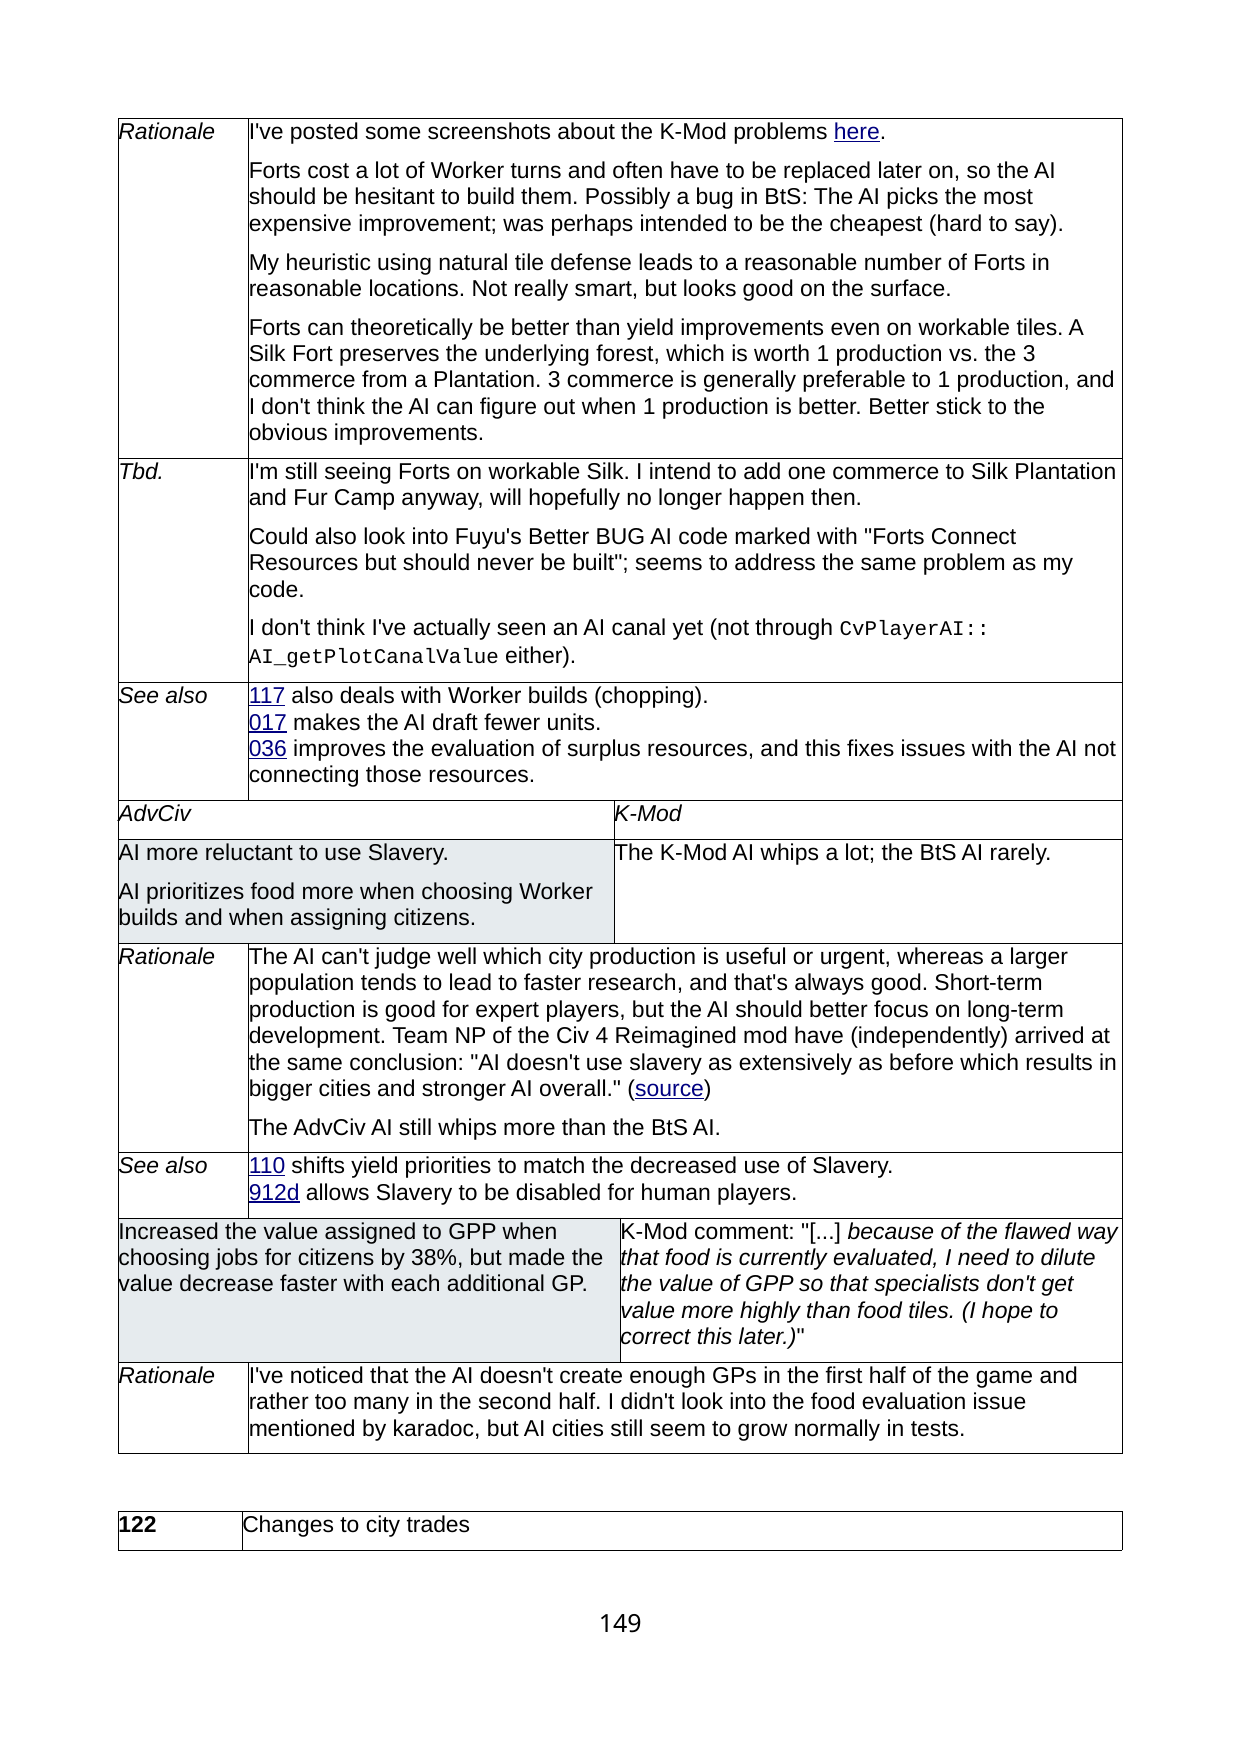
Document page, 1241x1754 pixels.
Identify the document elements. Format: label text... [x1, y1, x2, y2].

table_header Changes to city trades [243, 1512, 1122, 1550]
table_header 122 [119, 1512, 242, 1550]
table_cell Tbd. [119, 459, 248, 682]
table_cell Increased the value assigned to GPP when choosing jobs for citizens by 38%, but made the value decrease faster with each additional GP. [119, 1219, 620, 1362]
table_cell K-Mod [615, 801, 1122, 839]
table_cell I've noticed that the AI doesn't create enough GPs in the first half of the game and rather too many in the second half. I didn't look into the food evaluation issue mentioned by karadoc, but AI cities still seem to grow normally in tests. [249, 1363, 1122, 1453]
table_cell See also [119, 683, 248, 800]
table_cell Rationale [119, 1363, 248, 1453]
table_cell I've posted some screenshots about the K-Mod problems here. Forts cost a lot of Worker turns and often have to be replaced later on, so the AI should be hesitant to build them. Possibly a bug in BtS: The AI picks the most expensive improvement; was perhaps intended to be the cheapest (hard to say). My heuristic using natural tile defense leads to a reasonable number of Forts in reasonable locations. Not really smart, but looks good on the surface. Forts can theoretically be better than yield improvements even on workable tiles. A Silk Fort preserves the underlying forest, which is worth 1 production vs. the 3 commerce from a Plantation. 3 commerce is generally preferable to 1 production, and I don't think the AI can figure out when 1 production is better. Better stick to the obvious improvements. [249, 119, 1122, 458]
table_cell AI more reluctant to use Slavery. AI prioritizes food more when choosing Worker builds and when assigning citizens. [119, 840, 614, 943]
table_cell Rationale [119, 944, 248, 1152]
table_cell Rationale [119, 119, 248, 458]
table_cell 117 also deals with Worker builds (chopping). 017 makes the AI draft fewer units. 036 improves the evaluation of surplus resources, and this fixes issues with the AI not connecting those resources. [249, 683, 1122, 800]
table_cell The AI can't judge well which city production is useful or urgent, whereas a larger population tends to lead to faster research, and that's always good. Short-term production is good for expert players, but the AI should better focus on long-term development. Team NP of the Civ 4 Reimagined mod have (independently) arrived at the same conclusion: "AI doesn't use slavery as extensively as before which results in bigger cities and stronger AI overall." (source) The AdvCiv AI still whips more than the BtS AI. [249, 944, 1122, 1152]
table_cell 110 shifts yield priorities to match the decreased use of Slavery. 912d allows Slavery to be disabled for human players. [249, 1153, 1122, 1217]
table_cell See also [119, 1153, 248, 1217]
table_cell The K-Mod AI whips a lot; the BtS AI rarely. [615, 840, 1122, 943]
table_cell K-Mod comment: "[...] because of the flawed way that food is currently evaluated, I need to dilute the value of GPP so that specialists don't get value more highly than food tiles. (I hope to correct this later.)" [621, 1219, 1122, 1362]
table_cell I'm still seeing Forts on workable Silk. I intend to add one commerce to Silk Plantation and Fur Camp anyway, will hopefully no longer happen then. Could also look into Fuyu's Better BUG AI code marked with "Forts Connect Resources but should never be built"; seems to address the same problem as my code. I don't think I've actually seen an AI canal yet (not through CvPlayerAI:: AI_getPlotCanalValue either). [249, 459, 1122, 682]
table_cell AdvCiv [119, 801, 614, 839]
